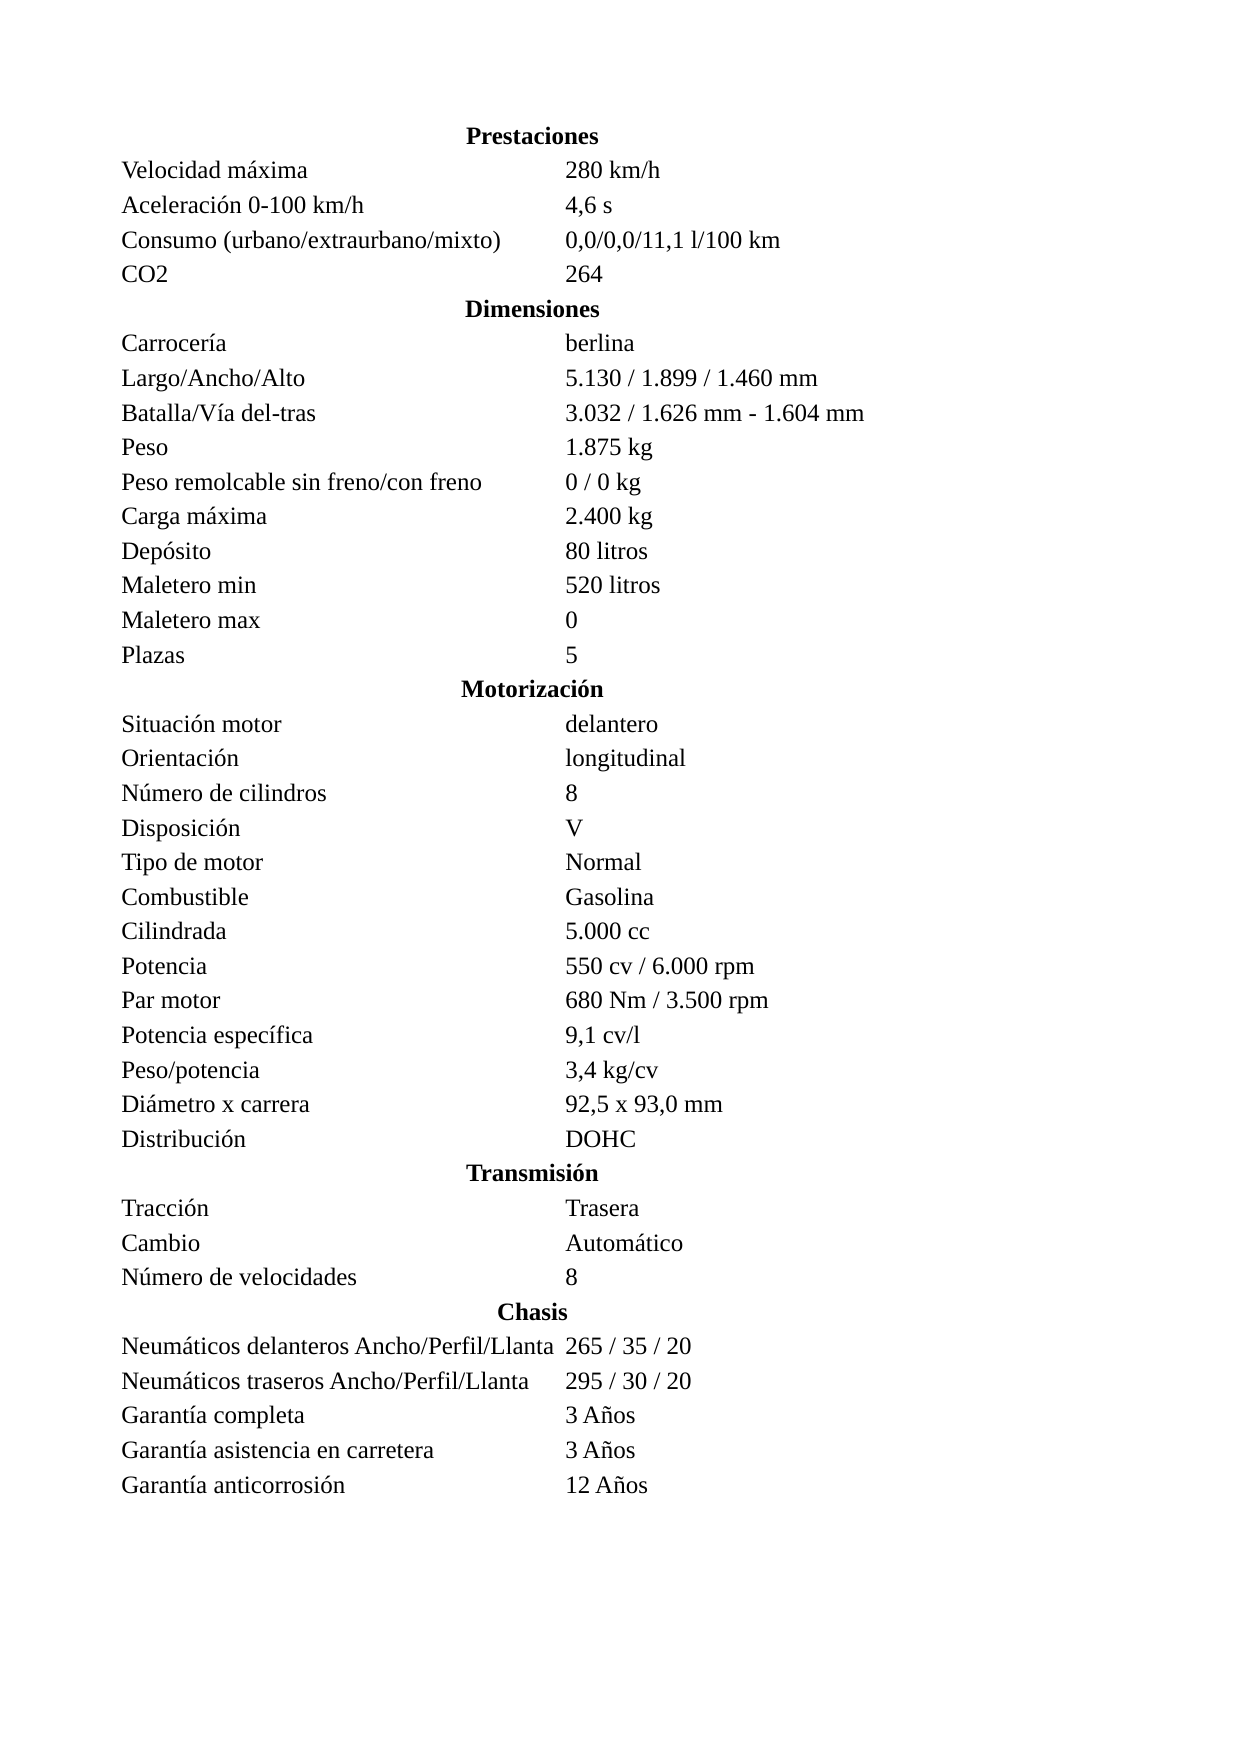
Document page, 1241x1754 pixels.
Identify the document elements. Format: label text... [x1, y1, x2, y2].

table_cell 0 [562, 602, 946, 637]
table_cell longitudinal [562, 741, 946, 775]
table_cell 680 Nm / 3.500 rpm [562, 983, 946, 1017]
table_cell 0,0/0,0/11,1 l/100 km [562, 222, 946, 256]
table_cell delantero [562, 706, 946, 741]
table_cell Orientación [118, 741, 562, 775]
table_cell Garantía anticorrosión [118, 1467, 562, 1501]
table_cell 9,1 cv/l [562, 1017, 946, 1052]
table_cell Batalla/Vía del-tras [118, 395, 562, 429]
table_cell Automático [562, 1225, 946, 1259]
table_cell Neumáticos traseros Ancho/Perfil/Llanta [118, 1363, 562, 1398]
table_cell 80 litros [562, 533, 946, 568]
table_cell 12 Años [562, 1467, 946, 1501]
table_cell 520 litros [562, 568, 946, 602]
table_cell Garantía completa [118, 1398, 562, 1432]
table_cell Peso [118, 429, 562, 464]
table_cell Potencia [118, 948, 562, 983]
table_cell Depósito [118, 533, 562, 568]
table_cell Disposición [118, 810, 562, 844]
table_cell Gasolina [562, 879, 946, 913]
table_cell Consumo (urbano/extraurbano/mixto) [118, 222, 562, 256]
table_cell Distribución [118, 1121, 562, 1156]
table_cell 92,5 x 93,0 mm [562, 1086, 946, 1121]
table_cell 8 [562, 775, 946, 810]
table_cell Dimensiones [118, 291, 946, 326]
table_cell Par motor [118, 983, 562, 1017]
table_cell Carrocería [118, 326, 562, 360]
table_cell 3.032 / 1.626 mm - 1.604 mm [562, 395, 946, 429]
table_cell Chasis [118, 1294, 946, 1328]
table_cell 0 / 0 kg [562, 464, 946, 498]
table_cell CO2 [118, 256, 562, 291]
table_cell Trasera [562, 1190, 946, 1225]
table_cell 8 [562, 1259, 946, 1294]
table_cell Combustible [118, 879, 562, 913]
table_cell 264 [562, 256, 946, 291]
table_cell Largo/Ancho/Alto [118, 360, 562, 395]
table_cell 5.130 / 1.899 / 1.460 mm [562, 360, 946, 395]
table_cell Número de velocidades [118, 1259, 562, 1294]
table_cell Peso/potencia [118, 1052, 562, 1086]
table_cell Aceleración 0-100 km/h [118, 187, 562, 222]
table_cell V [562, 810, 946, 844]
table_cell 550 cv / 6.000 rpm [562, 948, 946, 983]
table_cell Diámetro x carrera [118, 1086, 562, 1121]
table_cell 280 km/h [562, 153, 946, 187]
table_cell Motorización [118, 671, 946, 706]
table_cell Número de cilindros [118, 775, 562, 810]
table_cell Situación motor [118, 706, 562, 741]
table_cell Neumáticos delanteros Ancho/Perfil/Llanta [118, 1329, 562, 1363]
table_cell Plazas [118, 637, 562, 671]
table_cell Normal [562, 844, 946, 879]
table_cell 3,4 kg/cv [562, 1052, 946, 1086]
table_header Prestaciones [118, 118, 946, 153]
table_cell 1.875 kg [562, 429, 946, 464]
table_cell Maletero max [118, 602, 562, 637]
table_cell Tipo de motor [118, 844, 562, 879]
table_cell 2.400 kg [562, 499, 946, 533]
table_cell 295 / 30 / 20 [562, 1363, 946, 1398]
table_cell 5.000 cc [562, 914, 946, 948]
table_cell Cambio [118, 1225, 562, 1259]
table_cell berlina [562, 326, 946, 360]
table_cell Peso remolcable sin freno/con freno [118, 464, 562, 498]
table_cell Garantía asistencia en carretera [118, 1432, 562, 1467]
table_cell 265 / 35 / 20 [562, 1329, 946, 1363]
table_cell 4,6 s [562, 187, 946, 222]
table_cell Transmisión [118, 1156, 946, 1190]
table_cell DOHC [562, 1121, 946, 1156]
table_cell Maletero min [118, 568, 562, 602]
table_cell Tracción [118, 1190, 562, 1225]
table_cell Velocidad máxima [118, 153, 562, 187]
table_cell Carga máxima [118, 499, 562, 533]
table_cell 5 [562, 637, 946, 671]
table_cell 3 Años [562, 1432, 946, 1467]
table_cell Cilindrada [118, 914, 562, 948]
table_cell Potencia específica [118, 1017, 562, 1052]
table_cell 3 Años [562, 1398, 946, 1432]
